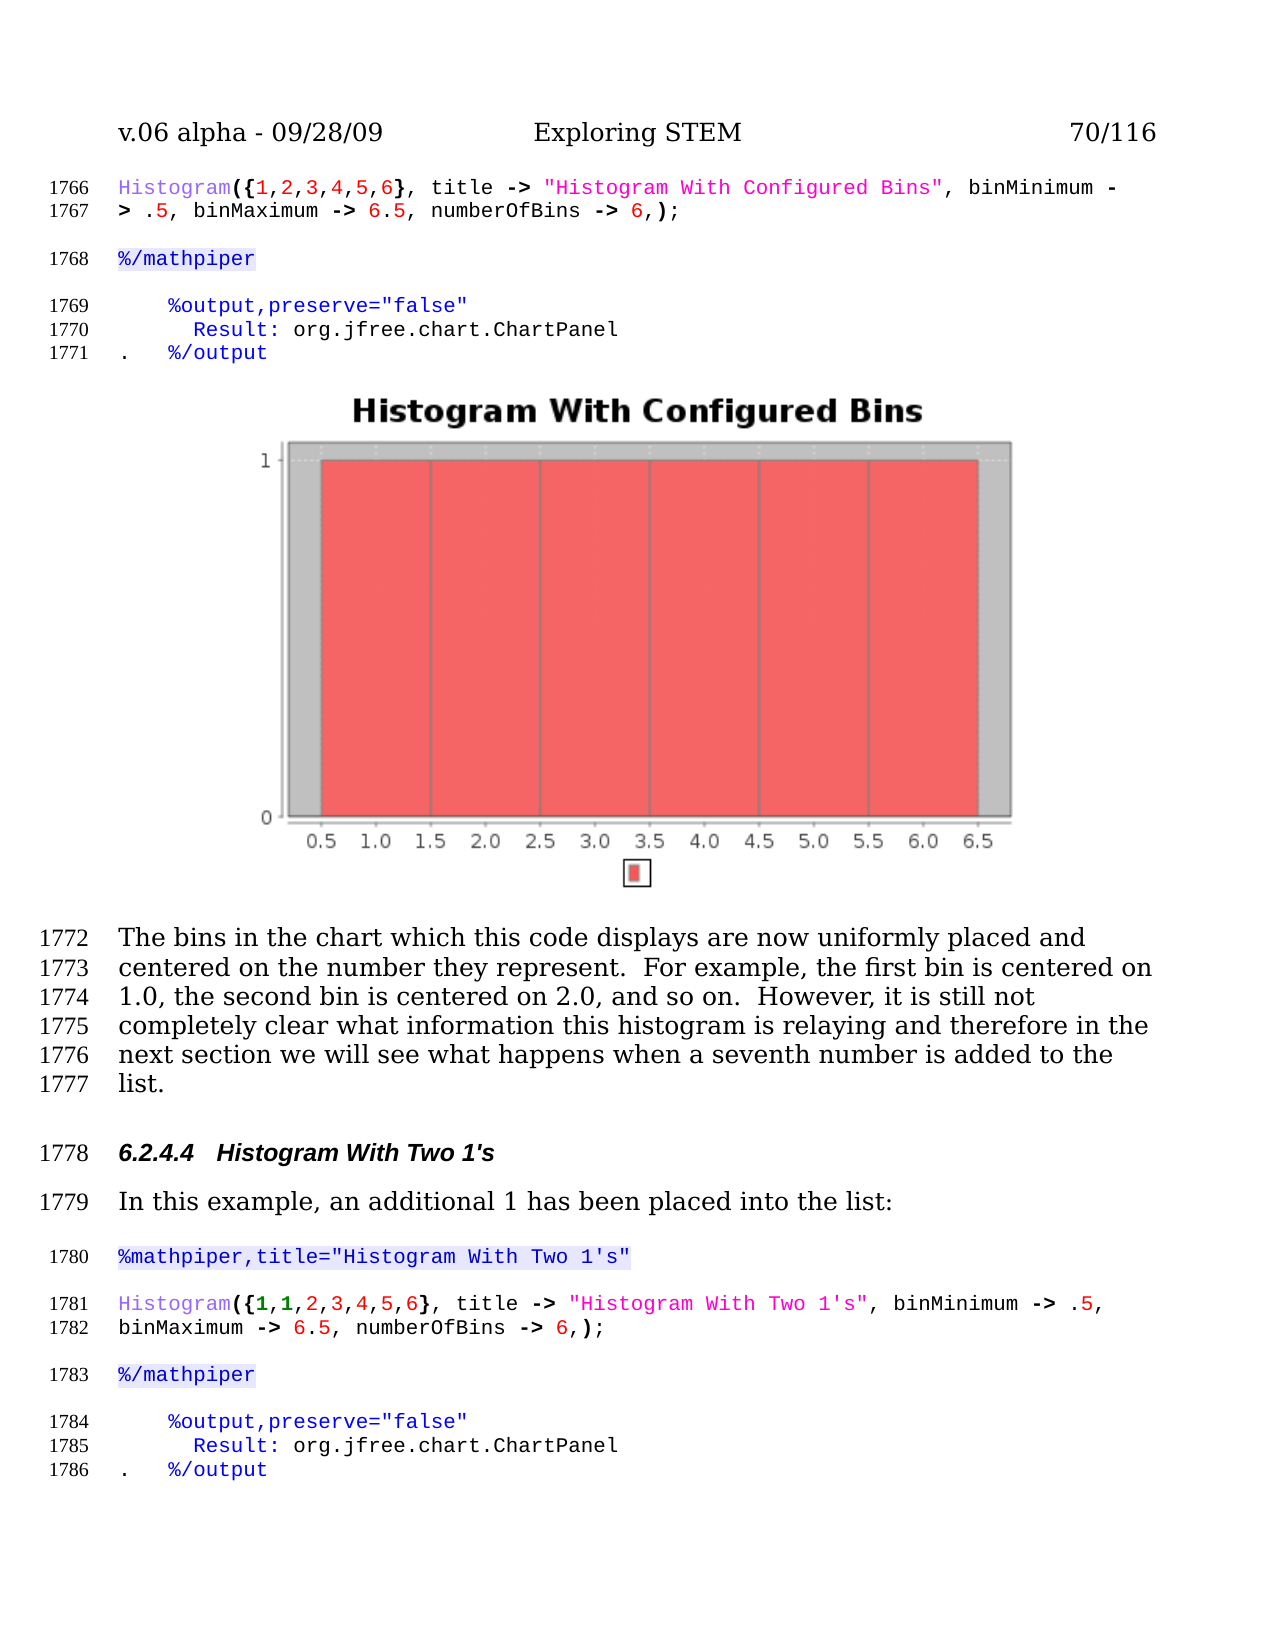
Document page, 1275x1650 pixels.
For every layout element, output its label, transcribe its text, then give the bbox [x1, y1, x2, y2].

text %/mathpiper [118, 1364, 1157, 1388]
text %output,preserve="false" [118, 295, 1157, 319]
text %/mathpiper [118, 248, 1157, 271]
text Histogram({1,1,2,3,4,5,6}, title -> "Histogram With Two 1's", binMinimum -> .5, binMaximum -> 6.5, numberOfBins -> 6,); [118, 1293, 1157, 1341]
text Result: org.jfree.chart.ChartPanel [118, 319, 1157, 342]
text %output,preserve="false" [118, 1412, 1157, 1435]
text %mathpiper,title="Histogram With Two 1's" [118, 1246, 1157, 1270]
text Result: org.jfree.chart.ChartPanel [118, 1435, 1157, 1459]
subtitle Histogram With Two 1's [118, 1138, 1157, 1166]
text Histogram({1,2,3,4,5,6}, title -> "Histogram With Configured Bins", binMinimum -> .5, binMaximum -> 6.5, numberOfBins -> 6,); [118, 177, 1157, 224]
picture [245, 391, 1030, 889]
text . %/output [118, 342, 1157, 366]
text The bins in the chart which this code displays are now uniformly placed and centered on the number they represent. For example, the first bin is centered on 1.0, the second bin is centered on 2.0, and so on. However, it is still not completely clear what information this histogram is relaying and therefore in the next section we will see what happens when a seventh number is added to the list. [118, 924, 1157, 1099]
text In this example, an additional 1 has been placed into the list: [118, 1187, 1157, 1216]
text . %/output [118, 1459, 1157, 1482]
